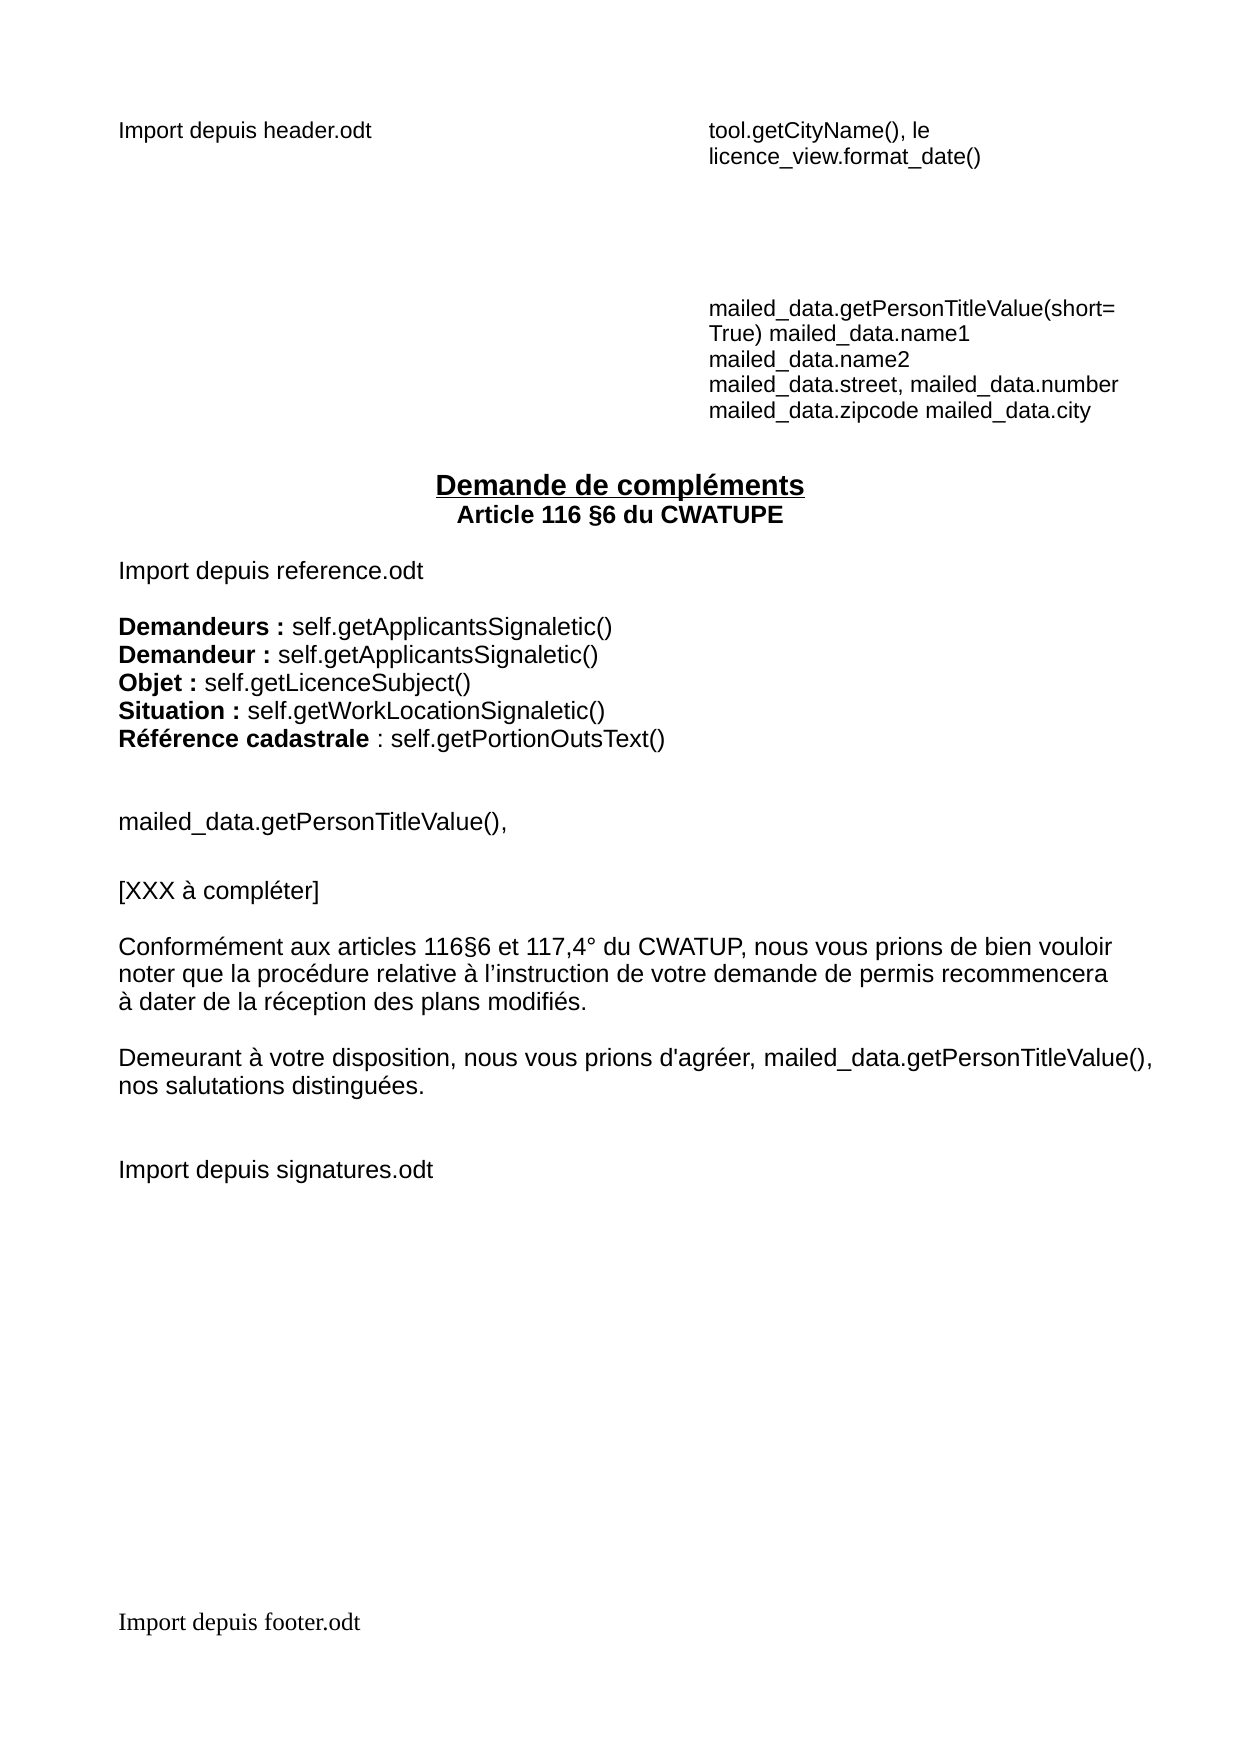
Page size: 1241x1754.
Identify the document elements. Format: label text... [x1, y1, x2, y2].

text Référence cadastrale : self.getPortionOutsText() [118, 724, 1122, 752]
text Objet : self.getLicenceSubject() [118, 668, 1122, 696]
text [XXX à compléter] [118, 876, 1122, 904]
text Demeurant à votre disposition, nous vous prions d'agréer, mailed_data.getPersonTitleValue(), nos salutations distinguées. [118, 1044, 1169, 1100]
table_header tool.getCityName(), le licence_view.format_date() mailed_data.getPersonTitleValue(short=True) mailed_data.name1 mailed_data.name2 mailed_data.street, mailed_data.number mailed_data.zipcode mailed_data.city [709, 118, 1128, 436]
text mailed_data.getPersonTitleValue(), [118, 808, 1122, 836]
title Demande de compléments [118, 468, 1122, 501]
text Import depuis reference.odt [118, 557, 1122, 585]
text Situation : self.getWorkLocationSignaletic() [118, 696, 1122, 724]
text Conformément aux articles 116§6 et 117,4° du CWATUP, nous vous prions de bien vouloir noter que la procédure relative à l’instruction de votre demande de permis recommencera à dater de la réception des plans modifiés. [118, 932, 1122, 1016]
table_header Import depuis header.odt [118, 118, 708, 436]
text Demandeurs : self.getApplicantsSignaletic() [118, 613, 1122, 641]
text Demandeur : self.getApplicantsSignaletic() [118, 641, 1122, 668]
text Import depuis signatures.odt [118, 1156, 1122, 1183]
title Article 116 §6 du CWATUPE [118, 501, 1122, 529]
